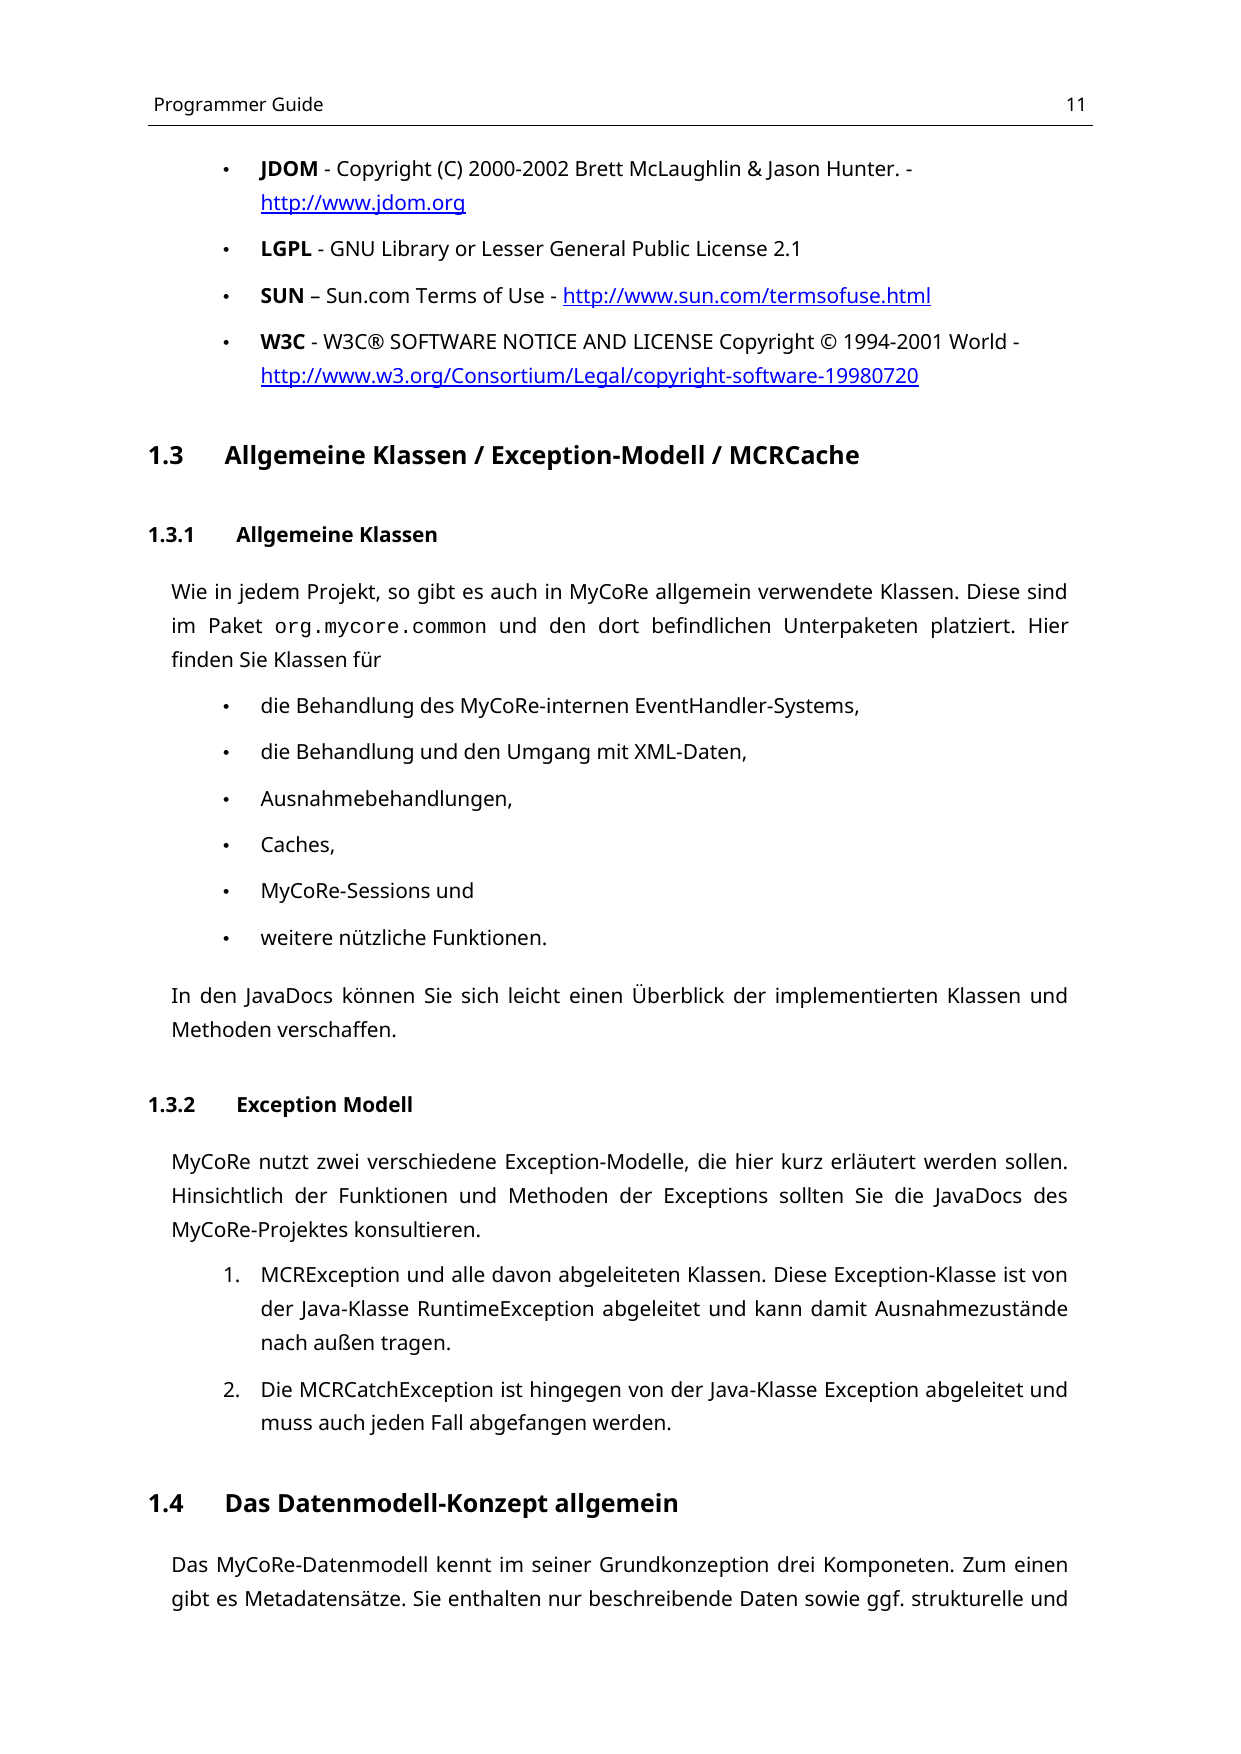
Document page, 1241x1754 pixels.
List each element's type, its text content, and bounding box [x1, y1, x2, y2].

text In den JavaDocs können Sie sich leicht einen Überblick der implementierten Klassen und Methoden verschaffen. [171, 981, 1069, 1043]
list MCRException und alle davon abgeleiteten Klassen. Diese Exception-Klasse ist von der Java-Klasse RuntimeException abgeleitet und kann damit Ausnahmezustände nach außen tragen. [185, 1261, 1069, 1357]
list LGPL - GNU Library or Lesser General Public License 2.1 [185, 234, 1069, 263]
subtitle Allgemeine Klassen / Exception-Modell / MCRCache [148, 438, 1093, 472]
list Caches, [185, 830, 1069, 858]
subtitle Exception Modell [148, 1090, 1093, 1118]
list Ausnahmebehandlungen, [185, 784, 1069, 812]
subtitle Das Datenmodell-Konzept allgemein [148, 1486, 1093, 1519]
list MyCoRe-Sessions und [185, 876, 1069, 905]
text MyCoRe nutzt zwei verschiedene Exception-Modelle, die hier kurz erläutert werden sollen. Hinsichtlich der Funktionen und Methoden der Exceptions sollten Sie die JavaDocs des MyCoRe-Projektes konsultieren. [171, 1147, 1069, 1243]
list die Behandlung und den Umgang mit XML-Daten, [185, 737, 1069, 766]
list die Behandlung des MyCoRe-internen EventHandler-Systems, [185, 691, 1069, 719]
list Die MCRCatchException ist hingegen von der Java-Klasse Exception abgeleitet und muss auch jeden Fall abgefangen werden. [185, 1375, 1069, 1437]
list SUN – Sun.com Terms of Use - http://www.sun.com/termsofuse.html [185, 281, 1069, 309]
text Wie in jedem Projekt, so gibt es auch in MyCoRe allgemein verwendete Klassen. Diese sind im Paket org.mycore.common und den dort befindlichen Unterpaketen platziert. Hier finden Sie Klassen für [171, 577, 1069, 674]
subtitle Allgemeine Klassen [148, 520, 1093, 548]
list JDOM - Copyright (C) 2000-2002 Brett McLaughlin & Jason Hunter. - http://www.jdom.org [185, 154, 1069, 216]
text Das MyCoRe-Datenmodell kennt im seiner Grundkonzeption drei Komponeten. Zum einen gibt es Metadatensätze. Sie enthalten nur beschreibende Daten sowie ggf. strukturelle und [171, 1550, 1069, 1612]
list weitere nützliche Funktionen. [185, 923, 1069, 951]
list W3C - W3C® SOFTWARE NOTICE AND LICENSE Copyright © 1994-2001 World - http://www.w3.org/Consortium/Legal/copyright-software-19980720 [185, 327, 1069, 389]
